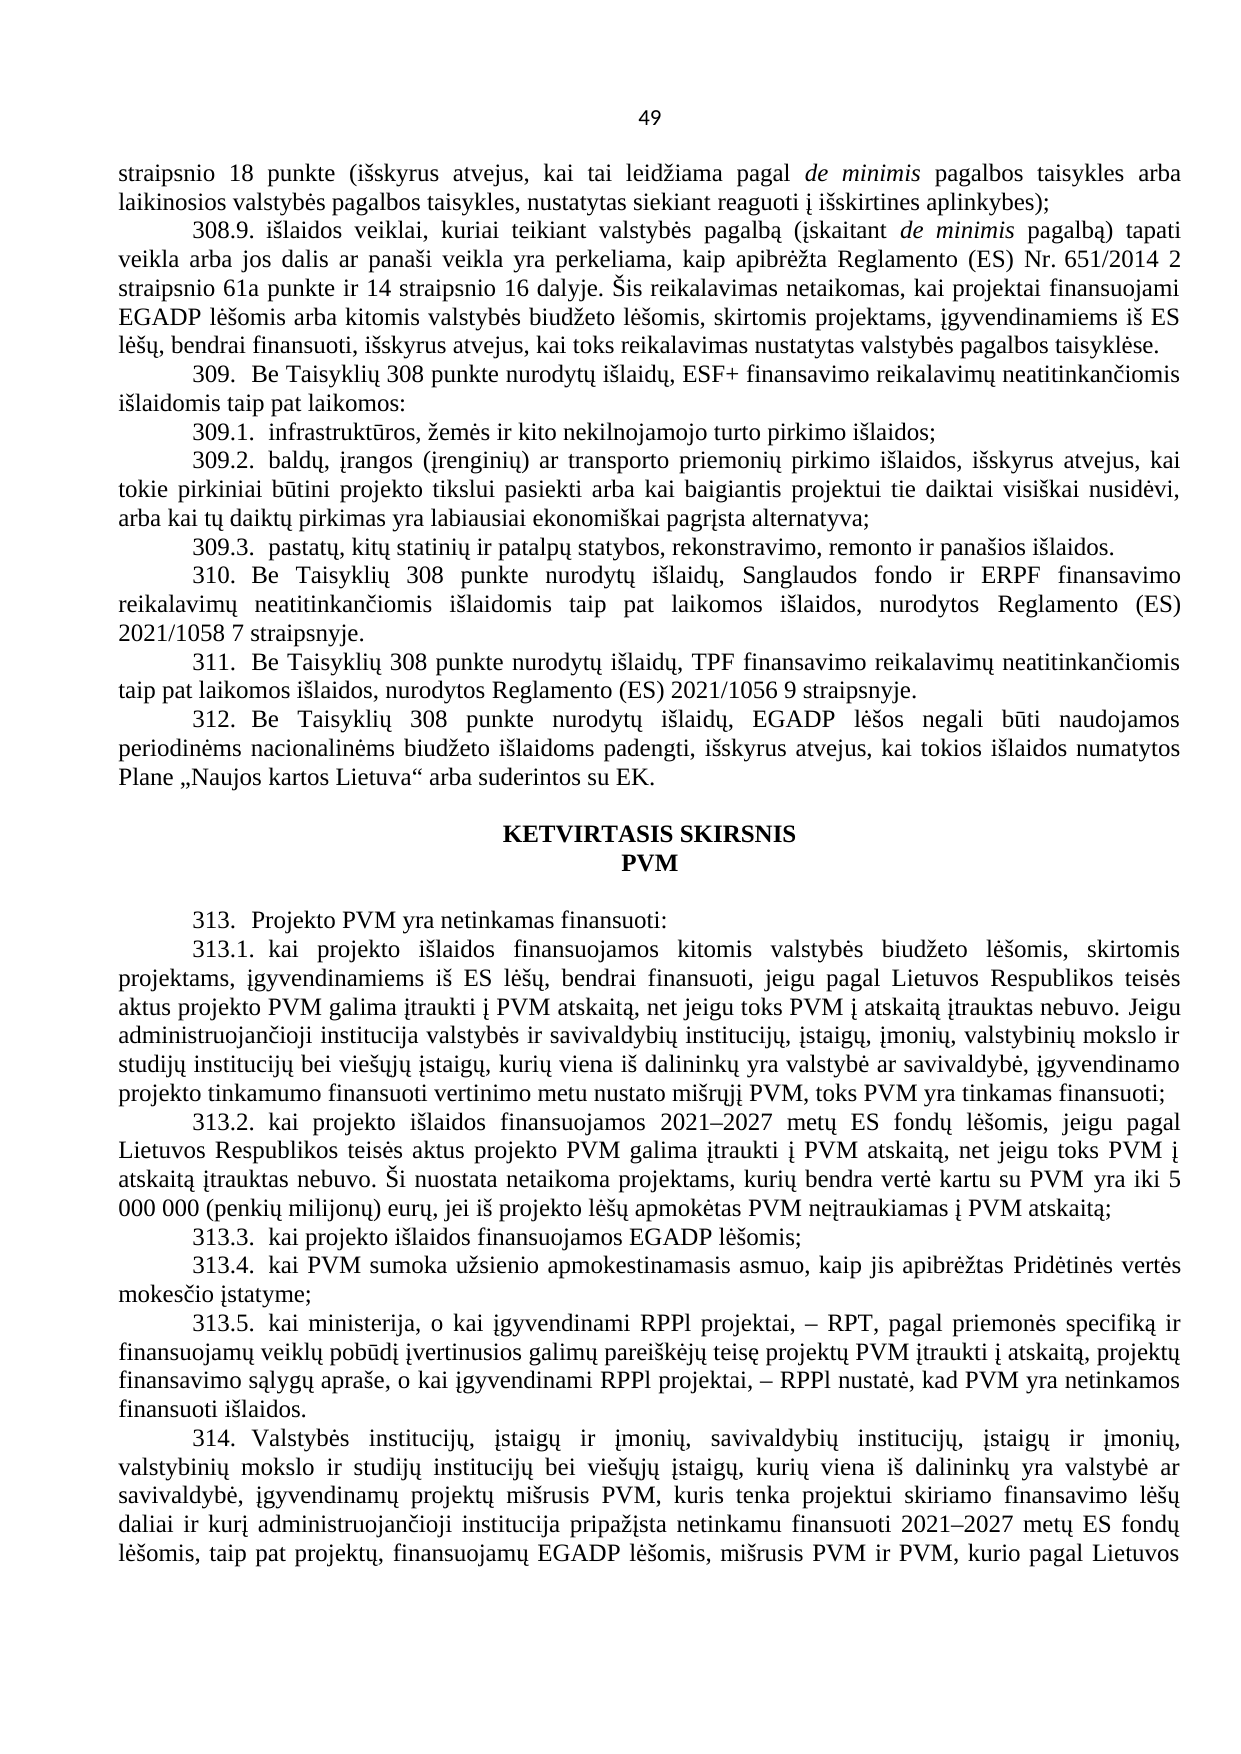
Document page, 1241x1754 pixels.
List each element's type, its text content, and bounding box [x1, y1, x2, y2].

text 314. Valstybės institucijų, įstaigų ir įmonių, savivaldybių institucijų, įstaigų ir įmonių, valstybinių mokslo ir studijų institucijų bei viešųjų įstaigų, kurių viena iš dalininkų yra valstybė ar savivaldybė, įgyvendinamų projektų mišrusis PVM, kuris tenka projektui skiriamo finansavimo lėšų daliai ir kurį administruojančioji institucija pripažįsta netinkamu finansuoti 2021–2027 metų ES fondų lėšomis, taip pat projektų, finansuojamų EGADP lėšomis, mišrusis PVM ir PVM, kurio pagal Lietuvos [118, 1423, 1181, 1567]
text 309.2. baldų, įrangos (įrenginių) ar transporto priemonių pirkimo išlaidos, išskyrus atvejus, kai tokie pirkiniai būtini projekto tikslui pasiekti arba kai baigiantis projektui tie daiktai visiškai nusidėvi, arba kai tų daiktų pirkimas yra labiausiai ekonomiškai pagrįsta alternatyva; [118, 445, 1181, 532]
text 309.3. pastatų, kitų statinių ir patalpų statybos, rekonstravimo, remonto ir panašios išlaidos. [118, 532, 1181, 560]
subtitle PVM [118, 848, 1181, 877]
text 313.4. kai PVM sumoka užsienio apmokestinamasis asmuo, kaip jis apibrėžtas Pridėtinės vertės mokesčio įstatyme; [118, 1250, 1181, 1308]
text 313.2. kai projekto išlaidos finansuojamos 2021–2027 metų ES fondų lėšomis, jeigu pagal Lietuvos Respublikos teisės aktus projekto PVM galima įtraukti į PVM atskaitą, net jeigu toks PVM į atskaitą įtrauktas nebuvo. Ši nuostata netaikoma projektams, kurių bendra vertė kartu su PVM yra iki 5 000 000 (penkių milijonų) eurų, jei iš projekto lėšų apmokėtas PVM neįtraukiamas į PVM atskaitą; [118, 1107, 1181, 1222]
text 313.5. kai ministerija, o kai įgyvendinami RPPl projektai, – RPT, pagal priemonės specifiką ir finansuojamų veiklų pobūdį įvertinusios galimų pareiškėjų teisę projektų PVM įtraukti į atskaitą, projektų finansavimo sąlygų apraše, o kai įgyvendinami RPPl projektai, – RPPl nustatė, kad PVM yra netinkamos finansuoti išlaidos. [118, 1308, 1181, 1423]
text 313.1. kai projekto išlaidos finansuojamos kitomis valstybės biudžeto lėšomis, skirtomis projektams, įgyvendinamiems iš ES lėšų, bendrai finansuoti, jeigu pagal Lietuvos Respublikos teisės aktus projekto PVM galima įtraukti į PVM atskaitą, net jeigu toks PVM į atskaitą įtrauktas nebuvo. Jeigu administruojančioji institucija valstybės ir savivaldybių institucijų, įstaigų, įmonių, valstybinių mokslo ir studijų institucijų bei viešųjų įstaigų, kurių viena iš dalininkų yra valstybė ar savivaldybė, įgyvendinamo projekto tinkamumo finansuoti vertinimo metu nustato mišrųjį PVM, toks PVM yra tinkamas finansuoti; [118, 934, 1181, 1107]
text 309. Be Taisyklių 308 punkte nurodytų išlaidų, ESF+ finansavimo reikalavimų neatitinkančiomis išlaidomis taip pat laikomos: [118, 359, 1181, 417]
text 312. Be Taisyklių 308 punkte nurodytų išlaidų, EGADP lėšos negali būti naudojamos periodinėms nacionalinėms biudžeto išlaidoms padengti, išskyrus atvejus, kai tokios išlaidos numatytos Plane „Naujos kartos Lietuva“ arba suderintos su EK. [118, 704, 1181, 790]
text 313.3. kai projekto išlaidos finansuojamos EGADP lėšomis; [118, 1222, 1181, 1250]
text 308.9. išlaidos veiklai, kuriai teikiant valstybės pagalbą (įskaitant de minimis pagalbą) tapati veikla arba jos dalis ar panaši veikla yra perkeliama, kaip apibrėžta Reglamento (ES) Nr. 651/2014 2 straipsnio 61a punkte ir 14 straipsnio 16 dalyje. Šis reikalavimas netaikomas, kai projektai finansuojami EGADP lėšomis arba kitomis valstybės biudžeto lėšomis, skirtomis projektams, įgyvendinamiems iš ES lėšų, bendrai finansuoti, išskyrus atvejus, kai toks reikalavimas nustatytas valstybės pagalbos taisyklėse. [118, 215, 1181, 359]
text 311. Be Taisyklių 308 punkte nurodytų išlaidų, TPF finansavimo reikalavimų neatitinkančiomis taip pat laikomos išlaidos, nurodytos Reglamento (ES) 2021/1056 9 straipsnyje. [118, 647, 1181, 704]
text 309.1. infrastruktūros, žemės ir kito nekilnojamojo turto pirkimo išlaidos; [118, 417, 1181, 445]
text 313. Projekto PVM yra netinkamas finansuoti: [118, 905, 1181, 934]
text straipsnio 18 punkte (išskyrus atvejus, kai tai leidžiama pagal de minimis pagalbos taisykles arba laikinosios valstybės pagalbos taisykles, nustatytas siekiant reaguoti į išskirtines aplinkybes); [118, 158, 1181, 215]
text 310. Be Taisyklių 308 punkte nurodytų išlaidų, Sanglaudos fondo ir ERPF finansavimo reikalavimų neatitinkančiomis išlaidomis taip pat laikomos išlaidos, nurodytos Reglamento (ES) 2021/1058 7 straipsnyje. [118, 560, 1181, 647]
subtitle KETVIRTASIS SKIRSNIS [118, 819, 1181, 848]
